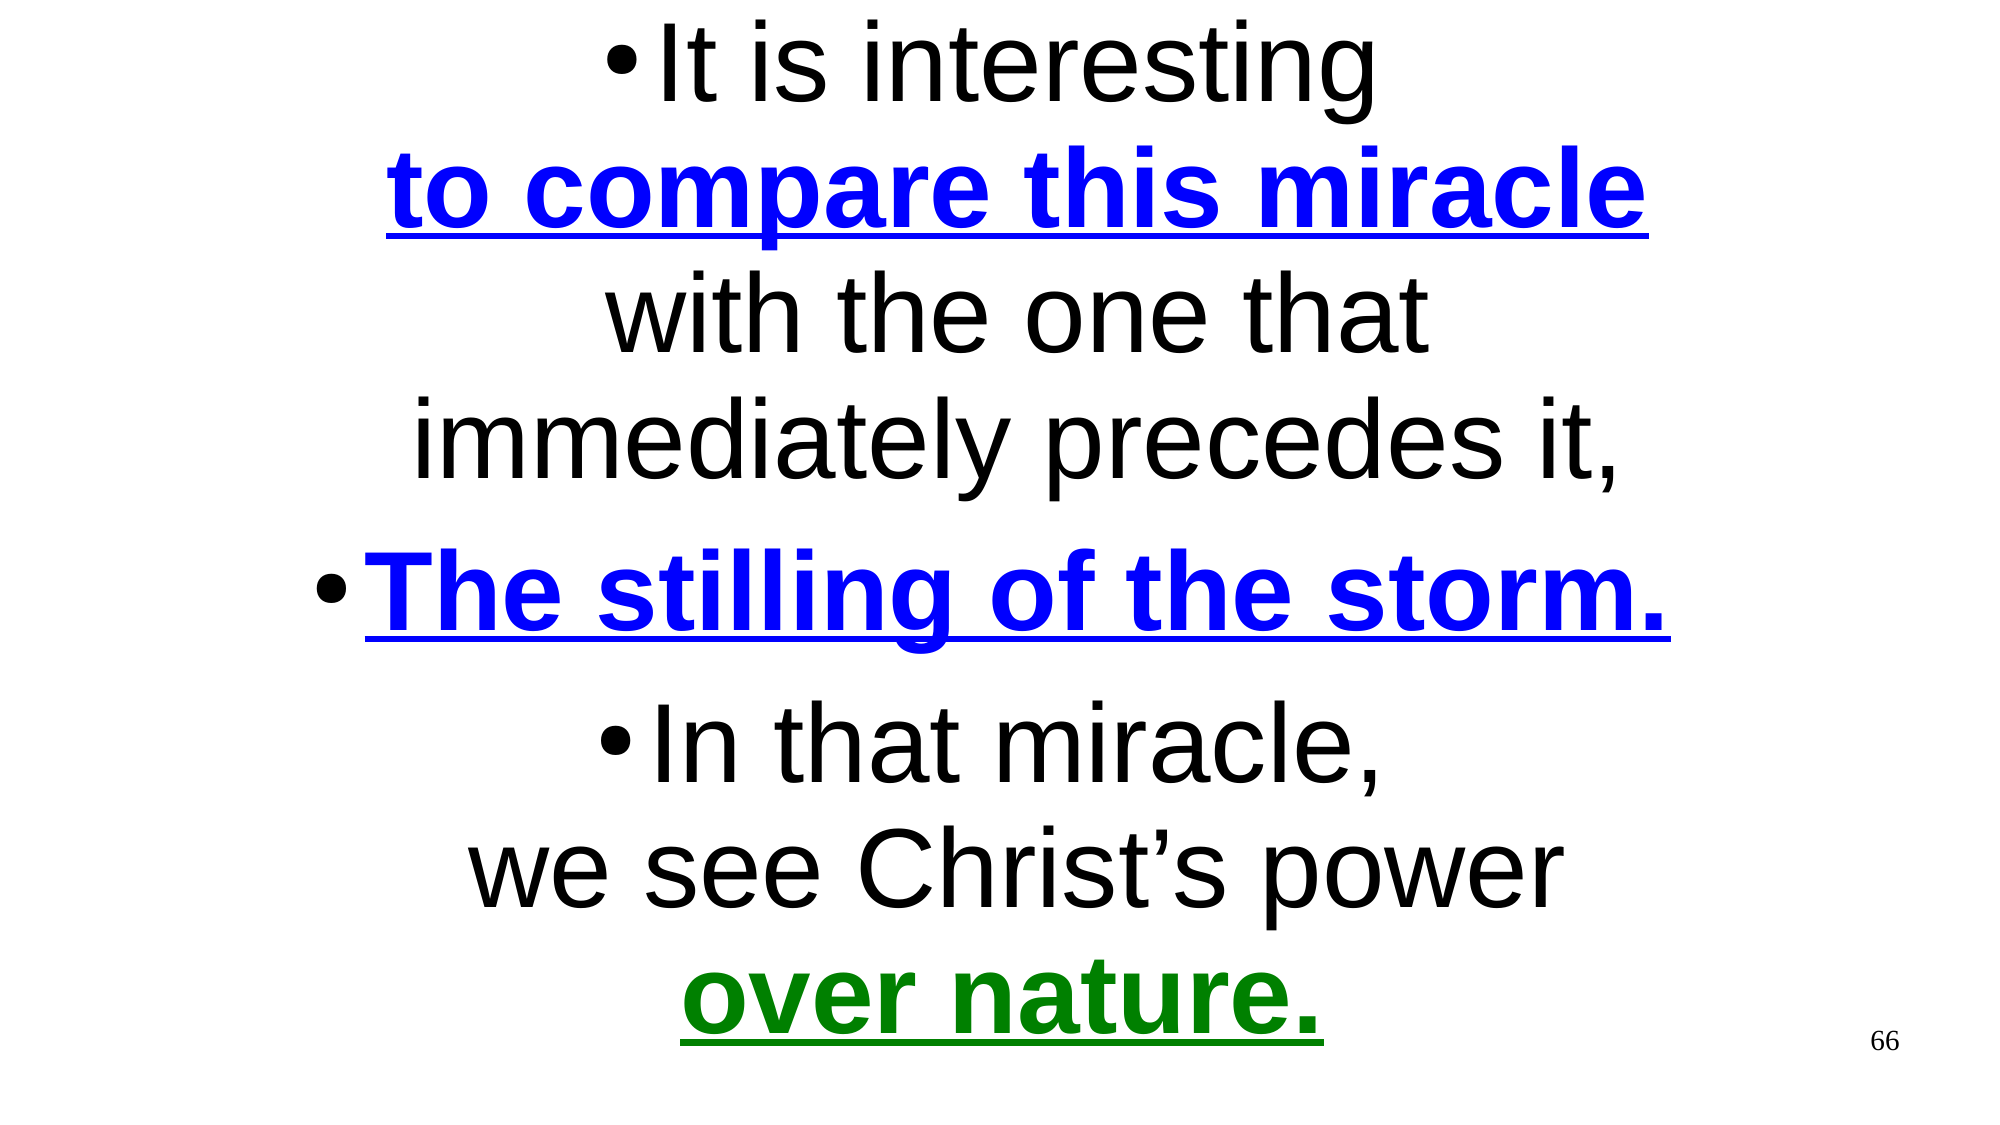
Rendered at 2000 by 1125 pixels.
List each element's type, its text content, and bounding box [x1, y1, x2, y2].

list It is interesting to compare this miracle with the one that immediately precedes it, The stilling of the storm. In that miracle, we see Christ’s power over nature. [0, 0, 1996, 1123]
